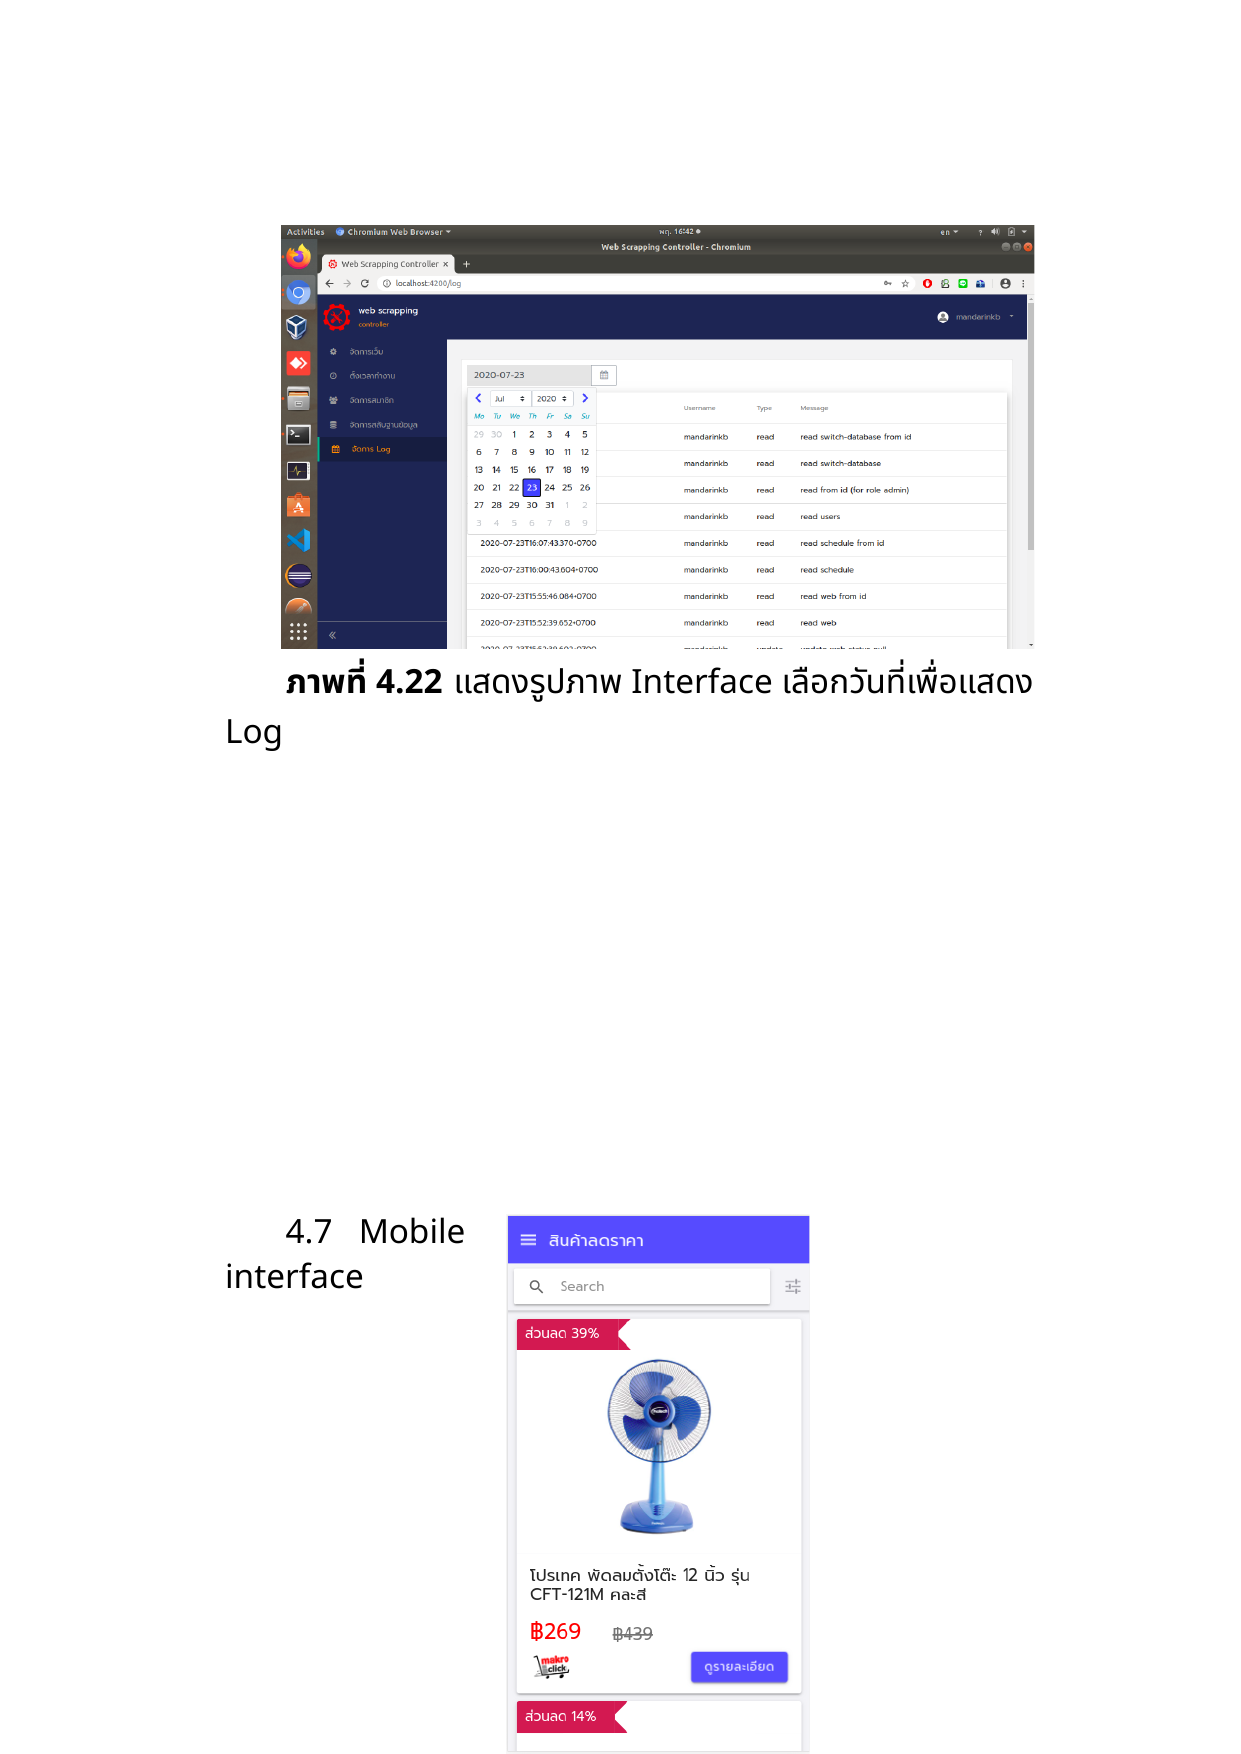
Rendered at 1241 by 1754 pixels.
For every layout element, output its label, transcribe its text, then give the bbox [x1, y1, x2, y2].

picture [281, 225, 1035, 649]
text ภาพที่ 4.22 แสดงรูปภาพ Interface เลือกวันที่เพื่อแสดง Log [225, 649, 1091, 754]
text 4.7 Mobile interface [225, 1208, 1091, 1299]
picture [506, 1214, 810, 1754]
